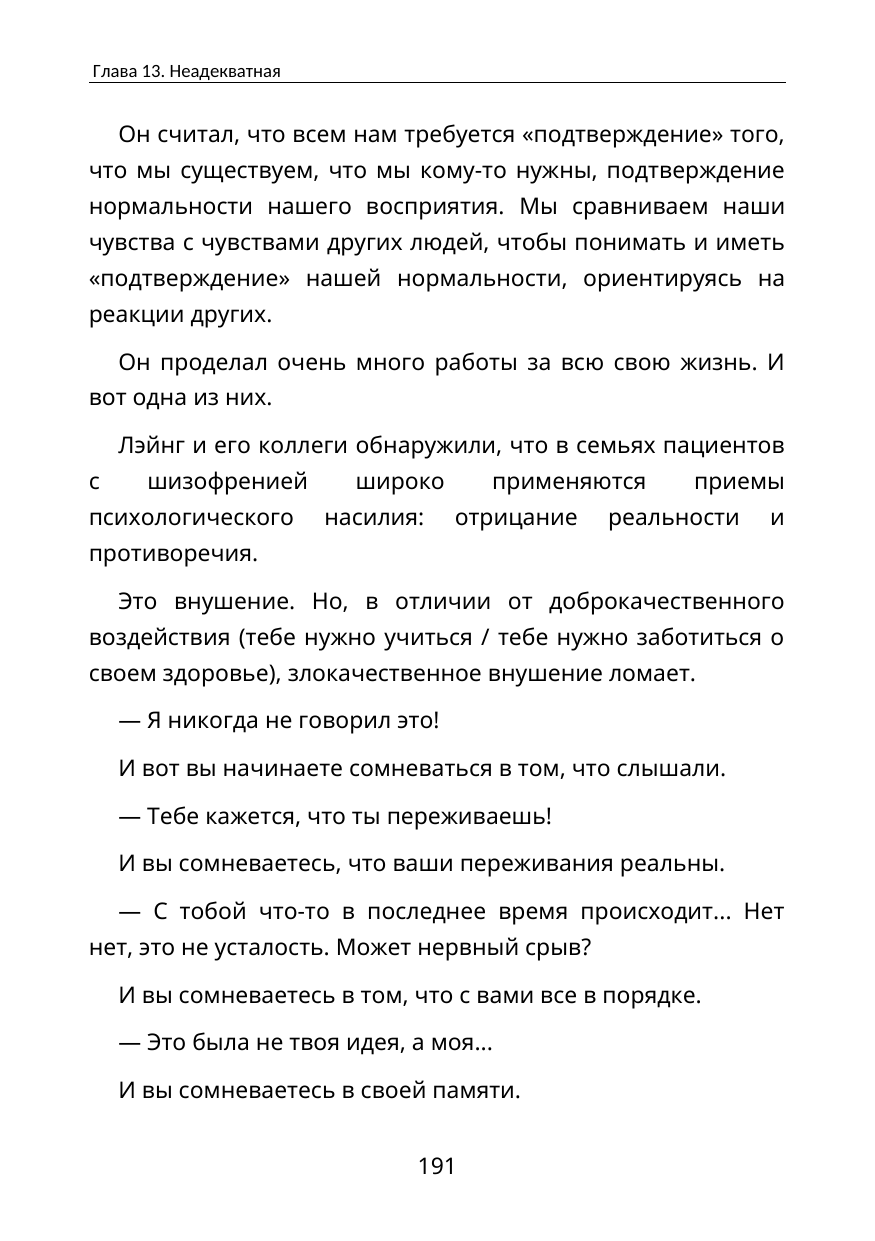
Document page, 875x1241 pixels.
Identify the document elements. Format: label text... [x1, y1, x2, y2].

text — Это была не твоя идея, а моя... [88, 1026, 786, 1058]
text Лэйнг и его коллеги обнаружили, что в семьях пациентов с шизофренией широко применяются приемы психологического насилия: отрицание реальности и противоречия. [88, 429, 786, 568]
text Он проделал очень много работы за всю свою жизнь. И вот одна из них. [88, 345, 786, 413]
text — Тебе кажется, что ты переживаешь! [88, 799, 786, 831]
text — С тобой что-то в последнее время происходит... Нет нет, это не усталость. Может нервный срыв? [88, 895, 786, 962]
text И вы сомневаетесь в том, что с вами все в порядке. [88, 979, 786, 1010]
text И вы сомневаетесь, что ваши переживания реальны. [88, 847, 786, 878]
text — Я никогда не говорил это! [88, 704, 786, 735]
text Это внушение. Но, в отличии от доброкачественного воздействия (тебе нужно учиться / тебе нужно заботиться о своем здоровье), злокачественное внушение ломает. [88, 584, 786, 688]
text И вот вы начинаете сомневаться в том, что слышали. [88, 752, 786, 783]
text И вы сомневаетесь в своей памяти. [88, 1074, 786, 1105]
text Он считал, что всем нам требуется «подтверждение» того, что мы существуем, что мы кому-то нужны, подтверждение нормальности нашего восприятия. Мы сравниваем наши чувства с чувствами других людей, чтобы понимать и иметь «подтверждение» нашей нормальности, ориентируясь на реакции других. [88, 118, 786, 329]
